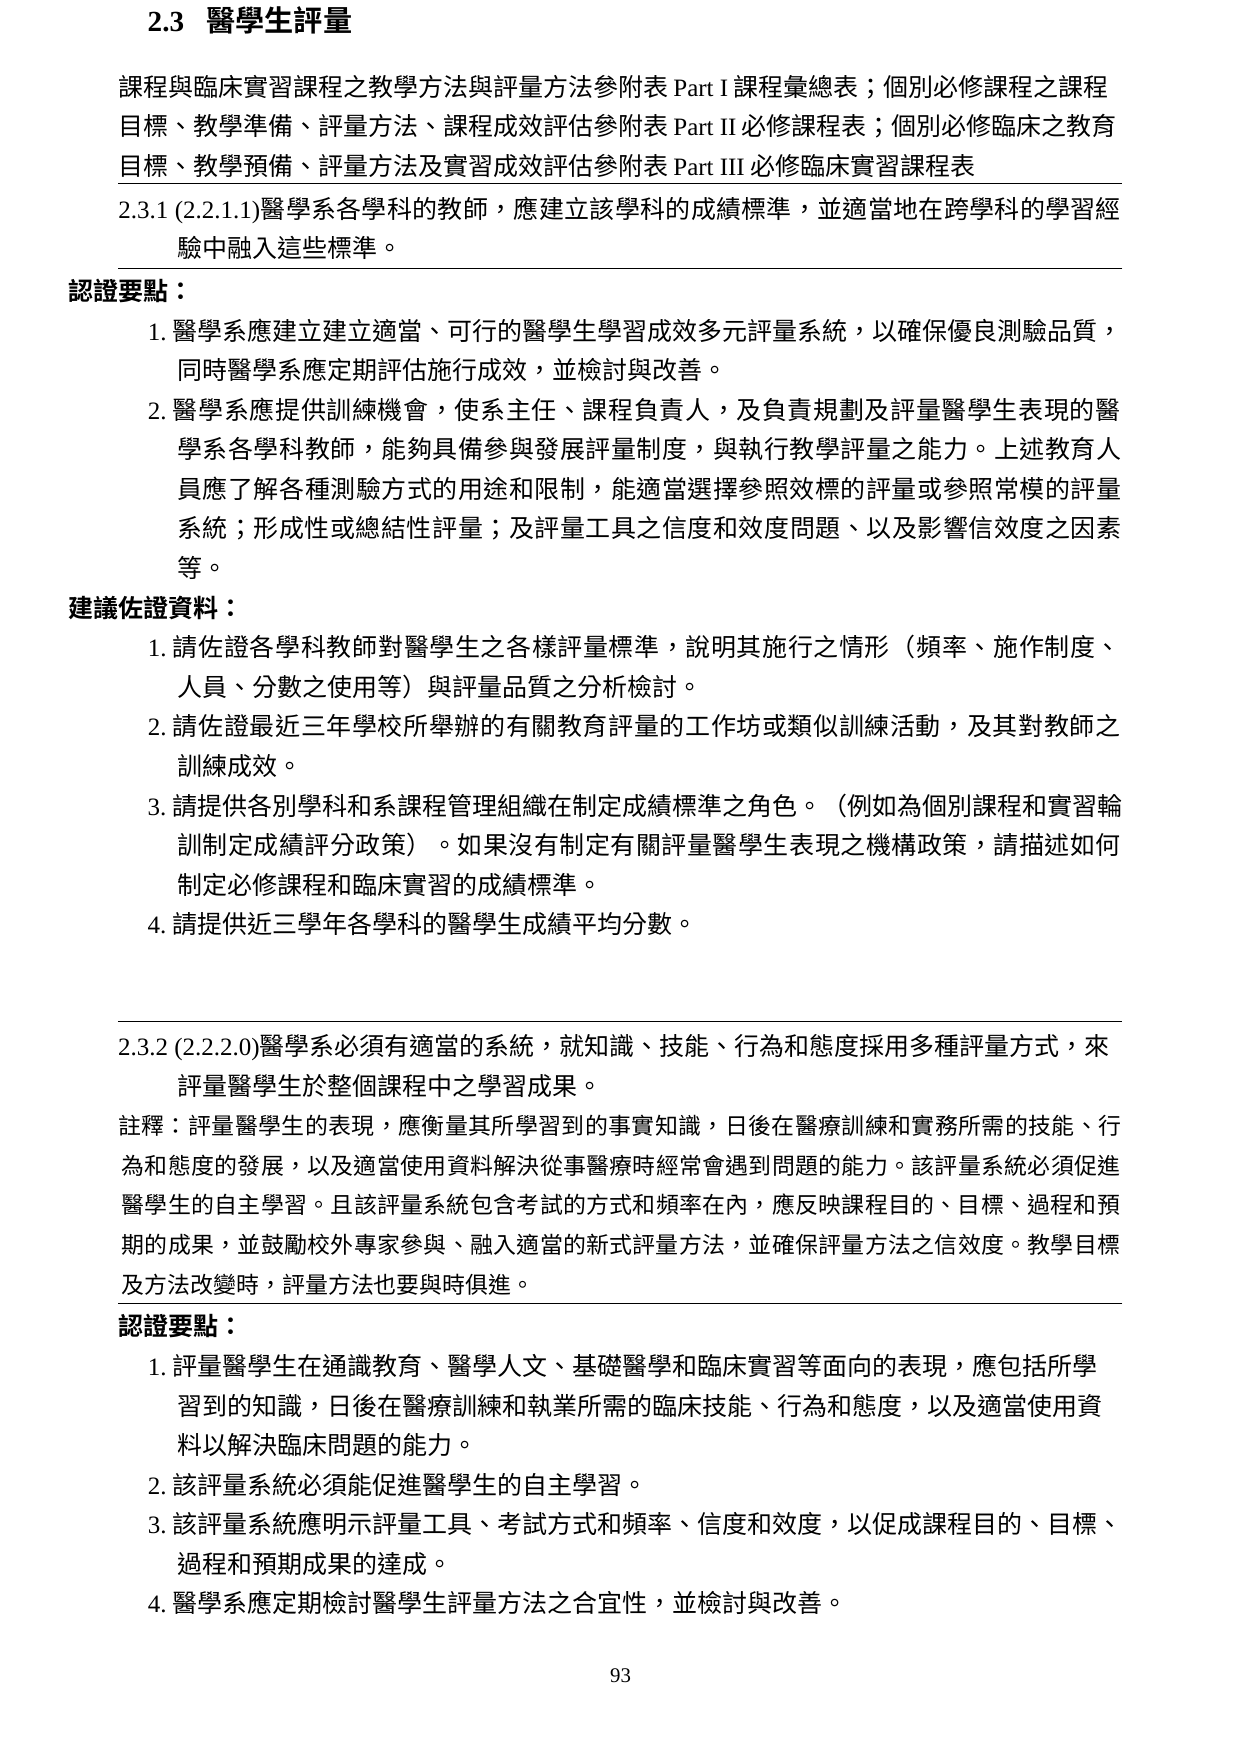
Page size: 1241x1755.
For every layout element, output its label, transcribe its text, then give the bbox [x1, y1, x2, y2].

text 建議佐證資料： [68, 585, 1122, 625]
list 請佐證最近三年學校所舉辦的有關教育評量的工作坊或類似訓練活動，及其對教師之訓練成效。 [148, 704, 1122, 783]
list 該評量系統必須能促進醫學生的自主學習。 [148, 1462, 1122, 1502]
text 註釋：評量醫學生的表現，應衡量其所學習到的事實知識，日後在醫療訓練和實務所需的技能、行為和態度的發展，以及適當使用資料解決從事醫療時經常會遇到問題的能力。該評量系統必須促進醫學生的自主學習。且該評量系統包含考試的方式和頻率在內，應反映課程目的、目標、過程和預期的成果，並鼓勵校外專家參與、融入適當的新式評量方法，並確保評量方法之信效度。教學目標及方法改變時，評量方法也要與時俱進。 [118, 1103, 1122, 1303]
list 醫學生評量 [147, 0, 1122, 39]
text 2.3.2 (2.2.2.0)醫學系必須有適當的系統，就知識、技能、行為和態度採用多種評量方式，來評量醫學生於整個課程中之學習成果。 [118, 1022, 1122, 1103]
list 醫學系應建立建立適當、可行的醫學生學習成效多元評量系統，以確保優良測驗品質，同時醫學系應定期評估施行成效，並檢討與改善。 [148, 308, 1122, 387]
list 該評量系統應明示評量工具、考試方式和頻率、信度和效度，以促成課程目的、目標、過程和預期成果的達成。 [148, 1502, 1122, 1581]
text 認證要點： [118, 1304, 1122, 1344]
text 認證要點： [68, 269, 1122, 308]
list 醫學系應定期檢討醫學生評量方法之合宜性，並檢討與改善。 [148, 1581, 1122, 1621]
list 請提供近三學年各學科的醫學生成績平均分數。 [147, 902, 1122, 942]
list 評量醫學生在通識教育、醫學人文、基礎醫學和臨床實習等面向的表現，應包括所學習到的知識，日後在醫療訓練和執業所需的臨床技能、行為和態度，以及適當使用資料以解決臨床問題的能力。 [148, 1344, 1122, 1462]
text 課程與臨床實習課程之教學方法與評量方法參附表Part I課程彙總表；個別必修課程之課程目標、教學準備、評量方法、課程成效評估參附表Part II必修課程表；個別必修臨床之教育目標、教學預備、評量方法及實習成效評估參附表Part III必修臨床實習課程表 [118, 64, 1122, 183]
list 請提供各別學科和系課程管理組織在制定成績標準之角色。（例如為個別課程和實習輪訓制定成績評分政策）。如果沒有制定有關評量醫學生表現之機構政策，請描述如何制定必修課程和臨床實習的成績標準。 [147, 783, 1122, 902]
list 請佐證各學科教師對醫學生之各樣評量標準，說明其施行之情形（頻率、施作制度、人員、分數之使用等）與評量品質之分析檢討。 [148, 625, 1122, 704]
list 醫學系應提供訓練機會，使系主任、課程負責人，及負責規劃及評量醫學生表現的醫學系各學科教師，能夠具備參與發展評量制度，與執行教學評量之能力。上述教育人員應了解各種測驗方式的用途和限制，能適當選擇參照效標的評量或參照常模的評量系統；形成性或總結性評量；及評量工具之信度和效度問題、以及影響信效度之因素等。 [148, 387, 1122, 585]
text 2.3.1 (2.2.1.1)醫學系各學科的教師，應建立該學科的成績標準，並適當地在跨學科的學習經驗中融入這些標準。 [118, 184, 1122, 268]
